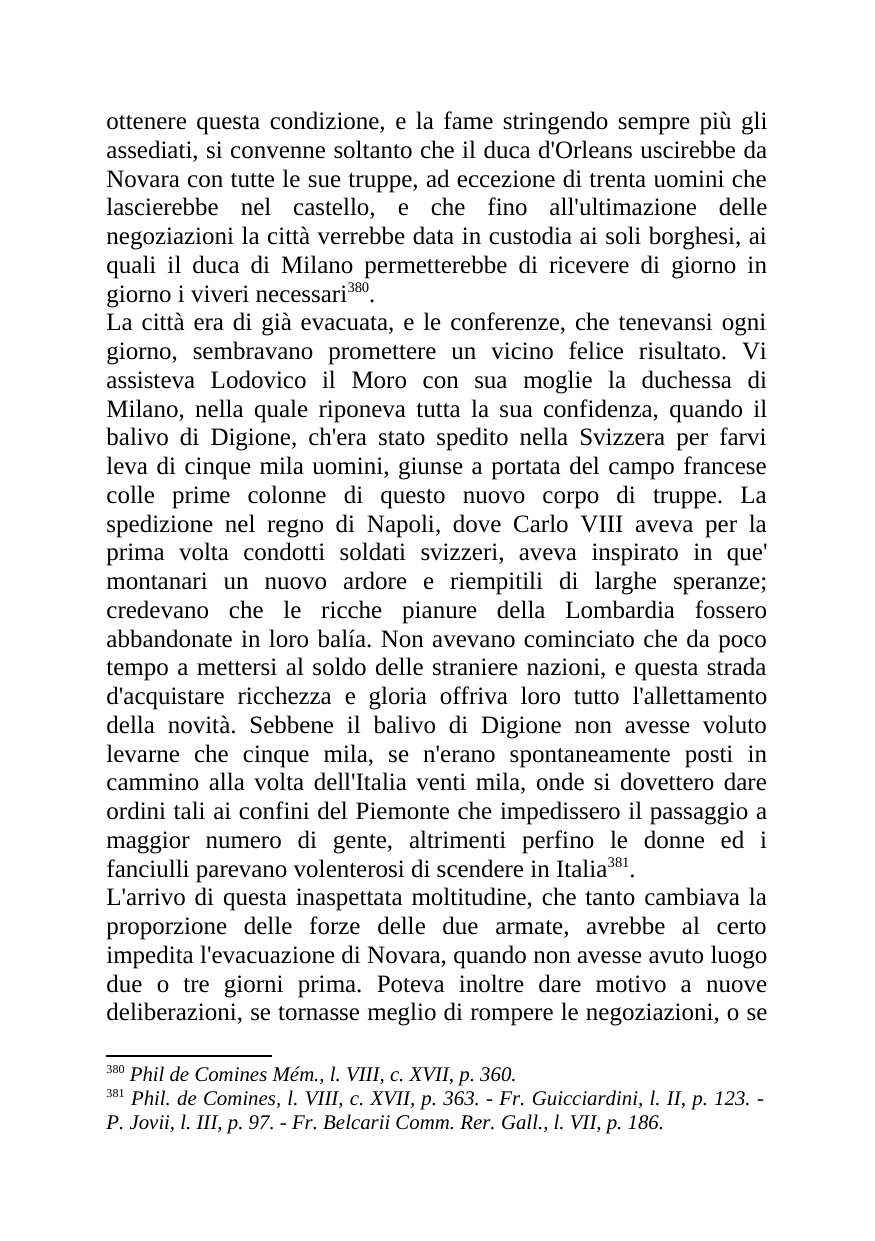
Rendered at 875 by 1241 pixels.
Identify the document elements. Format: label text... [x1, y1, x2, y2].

text Phil. de Comines, l. VIII, c. XVII, p. 363. - Fr. Guicciardini, l. II, p. 123. - P. Jovii, l. III, p. 97. - Fr. Belcarii Comm. Rer. Gall., l. VII, p. 186. [106, 1086, 768, 1134]
text L'arrivo di questa inaspettata moltitudine, che tanto cambiava la proporzione delle forze delle due armate, avrebbe al certo impedita l'evacuazione di Novara, quando non avesse avuto luogo due o tre giorni prima. Poteva inoltre dare motivo a nuove deliberazioni, se tornasse meglio di rompere le negoziazioni, o se [106, 882, 768, 1026]
text Phil de Comines Mém., l. VIII, c. XVII, p. 360. [106, 1062, 768, 1086]
text La città era di già evacuata, e le conferenze, che tenevansi ogni giorno, sembravano promettere un vicino felice risultato. Vi assisteva Lodovico il Moro con sua moglie la duchessa di Milano, nella quale riponeva tutta la sua confidenza, quando il balivo di Digione, ch'era stato spedito nella Svizzera per farvi leva di cinque mila uomini, giunse a portata del campo francese colle prime colonne di questo nuovo corpo di truppe. La spedizione nel regno di Napoli, dove Carlo VIII aveva per la prima volta condotti soldati svizzeri, aveva inspirato in que' montanari un nuovo ardore e riempitili di larghe speranze; credevano che le ricche pianure della Lombardia fossero abbandonate in loro balía. Non avevano cominciato che da poco tempo a mettersi al soldo delle straniere nazioni, e questa strada d'acquistare ricchezza e gloria offriva loro tutto l'allettamento della novità. Sebbene il balivo di Digione non avesse voluto levarne che cinque mila, se n'erano spontaneamente posti in cammino alla volta dell'Italia venti mila, onde si dovettero dare ordini tali ai confini del Piemonte che impedissero il passaggio a maggior numero di gente, altrimenti perfino le donne ed i fanciulli parevano volenterosi di scendere in Italia. [106, 307, 768, 882]
text ottenere questa condizione, e la fame stringendo sempre più gli assediati, si convenne soltanto che il duca d'Orleans uscirebbe da Novara con tutte le sue truppe, ad eccezione di trenta uomini che lascierebbe nel castello, e che fino all'ultimazione delle negoziazioni la città verrebbe data in custodia ai soli borghesi, ai quali il duca di Milano permetterebbe di ricevere di giorno in giorno i viveri necessari. [106, 106, 768, 307]
